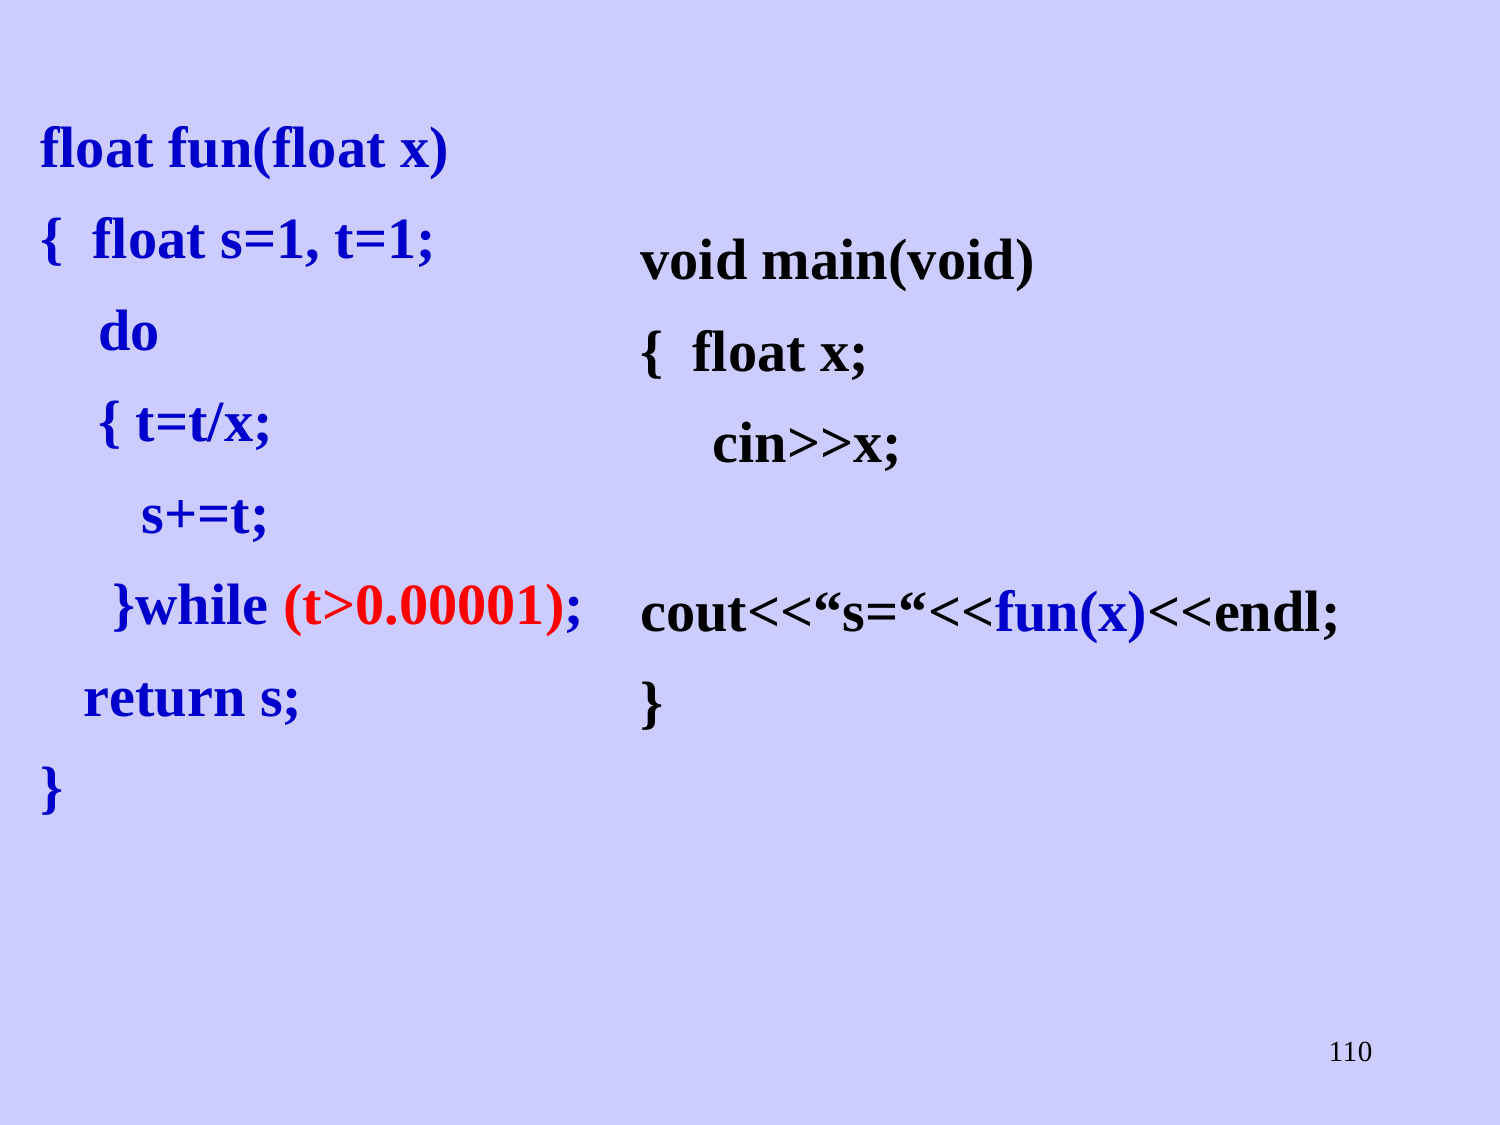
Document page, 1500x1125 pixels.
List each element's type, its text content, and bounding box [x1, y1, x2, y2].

text_box void main(void) { float x; cin>>x; cout<<“s=“<<fun(x)<<endl; } [637, 212, 1401, 850]
text_box float fun(float x) { float s=1, t=1; do { t=t/x; s+=t; }while (t>0.00001); return s; } [37, 99, 676, 822]
text_box [1074, 1025, 1388, 1101]
